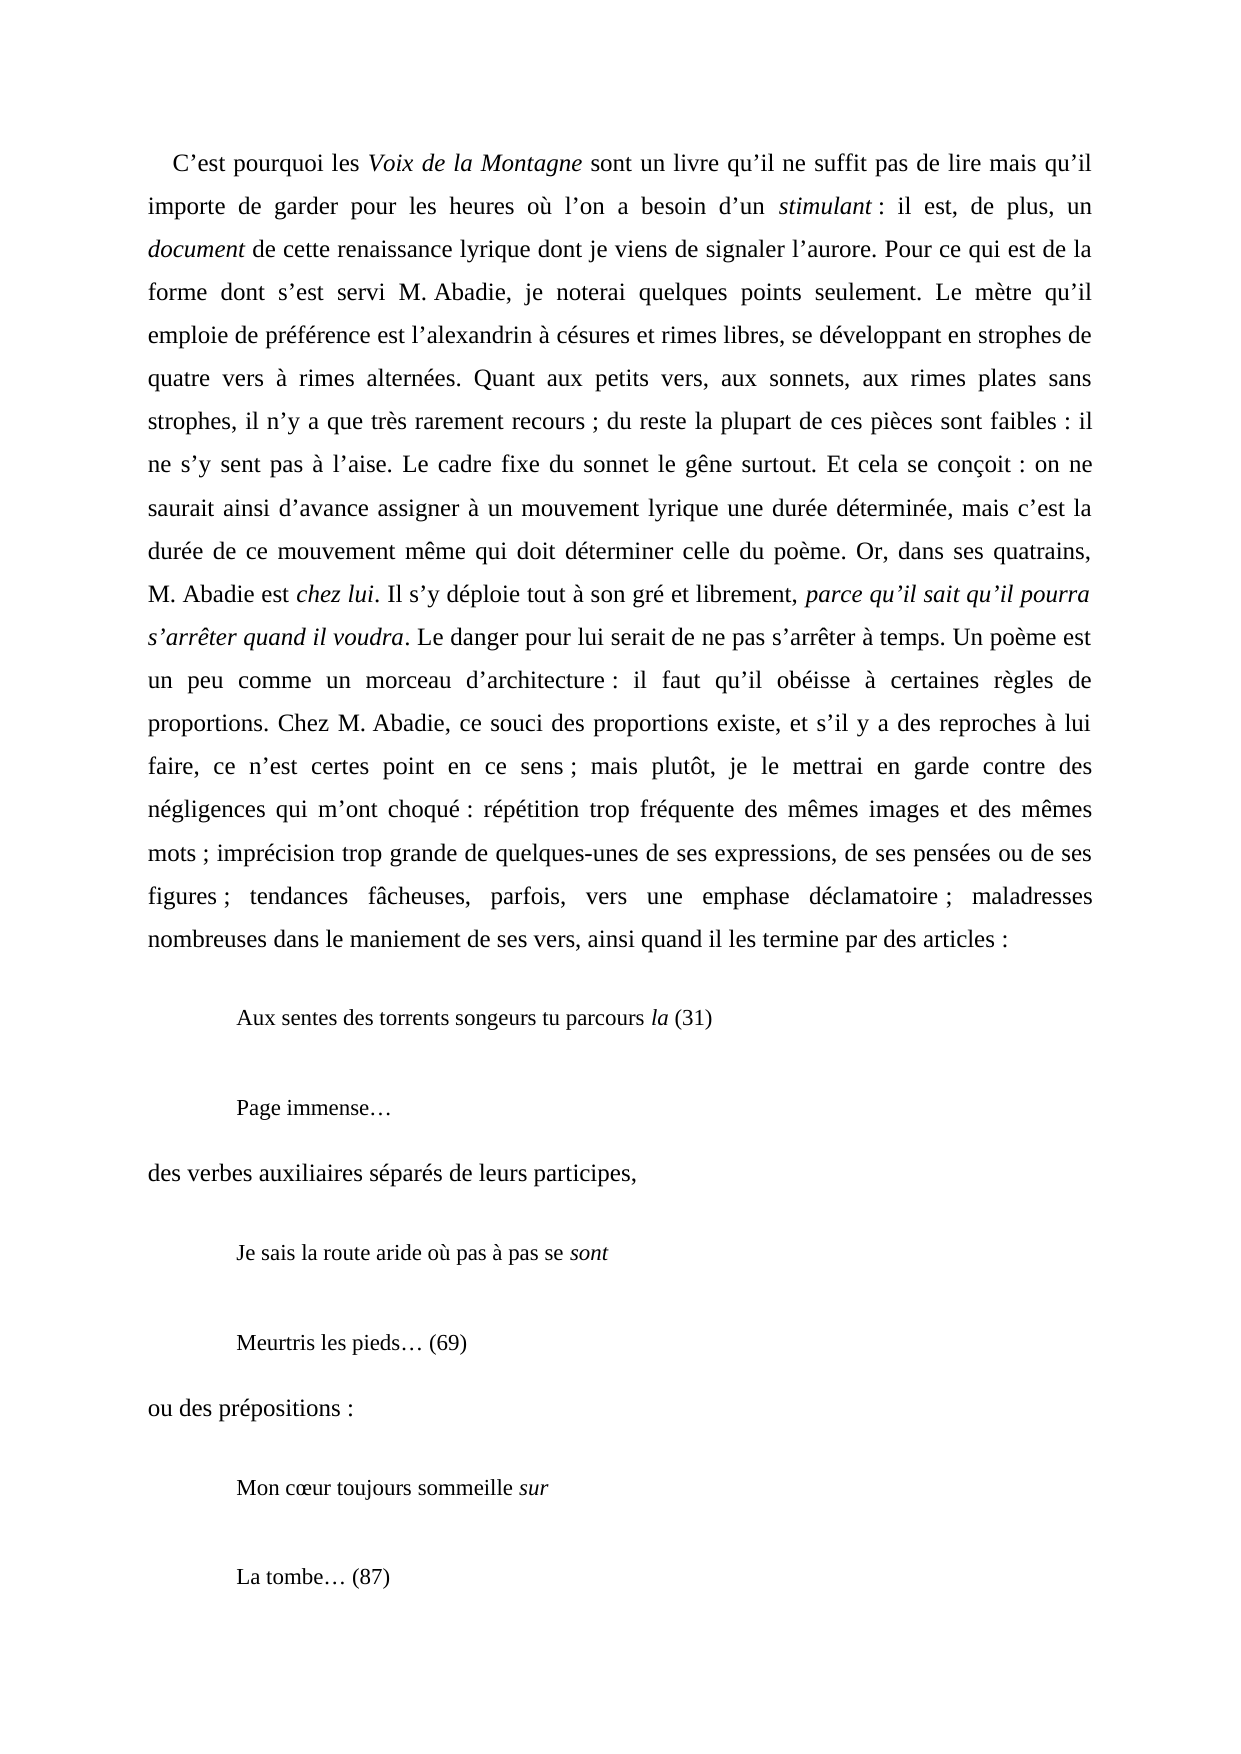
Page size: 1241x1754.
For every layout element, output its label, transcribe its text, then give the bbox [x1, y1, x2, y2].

text Meurtris les pieds… (69) [236, 1328, 1093, 1355]
text Mon cœur toujours sommeille sur [236, 1474, 1093, 1500]
text des verbes auxiliaires séparés de leurs participes, [148, 1158, 1093, 1187]
text Aux sentes des torrents songeurs tu parcours la (31) [236, 1004, 1093, 1031]
text Page immense… [236, 1094, 1093, 1120]
text ou des prépositions : [148, 1393, 1093, 1422]
text Je sais la route aride où pas à pas se sont [236, 1239, 1093, 1265]
text La tombe… (87) [236, 1563, 1093, 1589]
text C’est pourquoi les Voix de la Montagne sont un livre qu’il ne suffit pas de lire mais qu’il importe de garder pour les heures où l’on a besoin d’un stimulant : il est, de plus, un document de cette renaissance lyrique dont je viens de signaler l’aurore. Pour ce qui est de la forme dont s’est servi M. Abadie, je noterai quelques points seulement. Le mètre qu’il emploie de préférence est l’alexandrin à césures et rimes libres, se développant en strophes de quatre vers à rimes alternées. Quant aux petits vers, aux sonnets, aux rimes plates sans strophes, il n’y a que très rarement recours ; du reste la plupart de ces pièces sont faibles : il ne s’y sent pas à l’aise. Le cadre fixe du sonnet le gêne surtout. Et cela se conçoit : on ne saurait ainsi d’avance assigner à un mouvement lyrique une durée déterminée, mais c’est la durée de ce mouvement même qui doit déterminer celle du poème. Or, dans ses quatrains, M. Abadie est chez lui. Il s’y déploie tout à son gré et librement, parce qu’il sait qu’il pourra s’arrêter quand il voudra. Le danger pour lui serait de ne pas s’arrêter à temps. Un poème est un peu comme un morceau d’architecture : il faut qu’il obéisse à certaines règles de proportions. Chez M. Abadie, ce souci des proportions existe, et s’il y a des reproches à lui faire, ce n’est certes point en ce sens ; mais plutôt, je le mettrai en garde contre des négligences qui m’ont choqué : répétition trop fréquente des mêmes images et des mêmes mots ; imprécision trop grande de quelques-unes de ses expressions, de ses pensées ou de ses figures ; tendances fâcheuses, parfois, vers une emphase déclamatoire ; maladresses nombreuses dans le maniement de ses vers, ainsi quand il les termine par des articles : [148, 148, 1093, 953]
